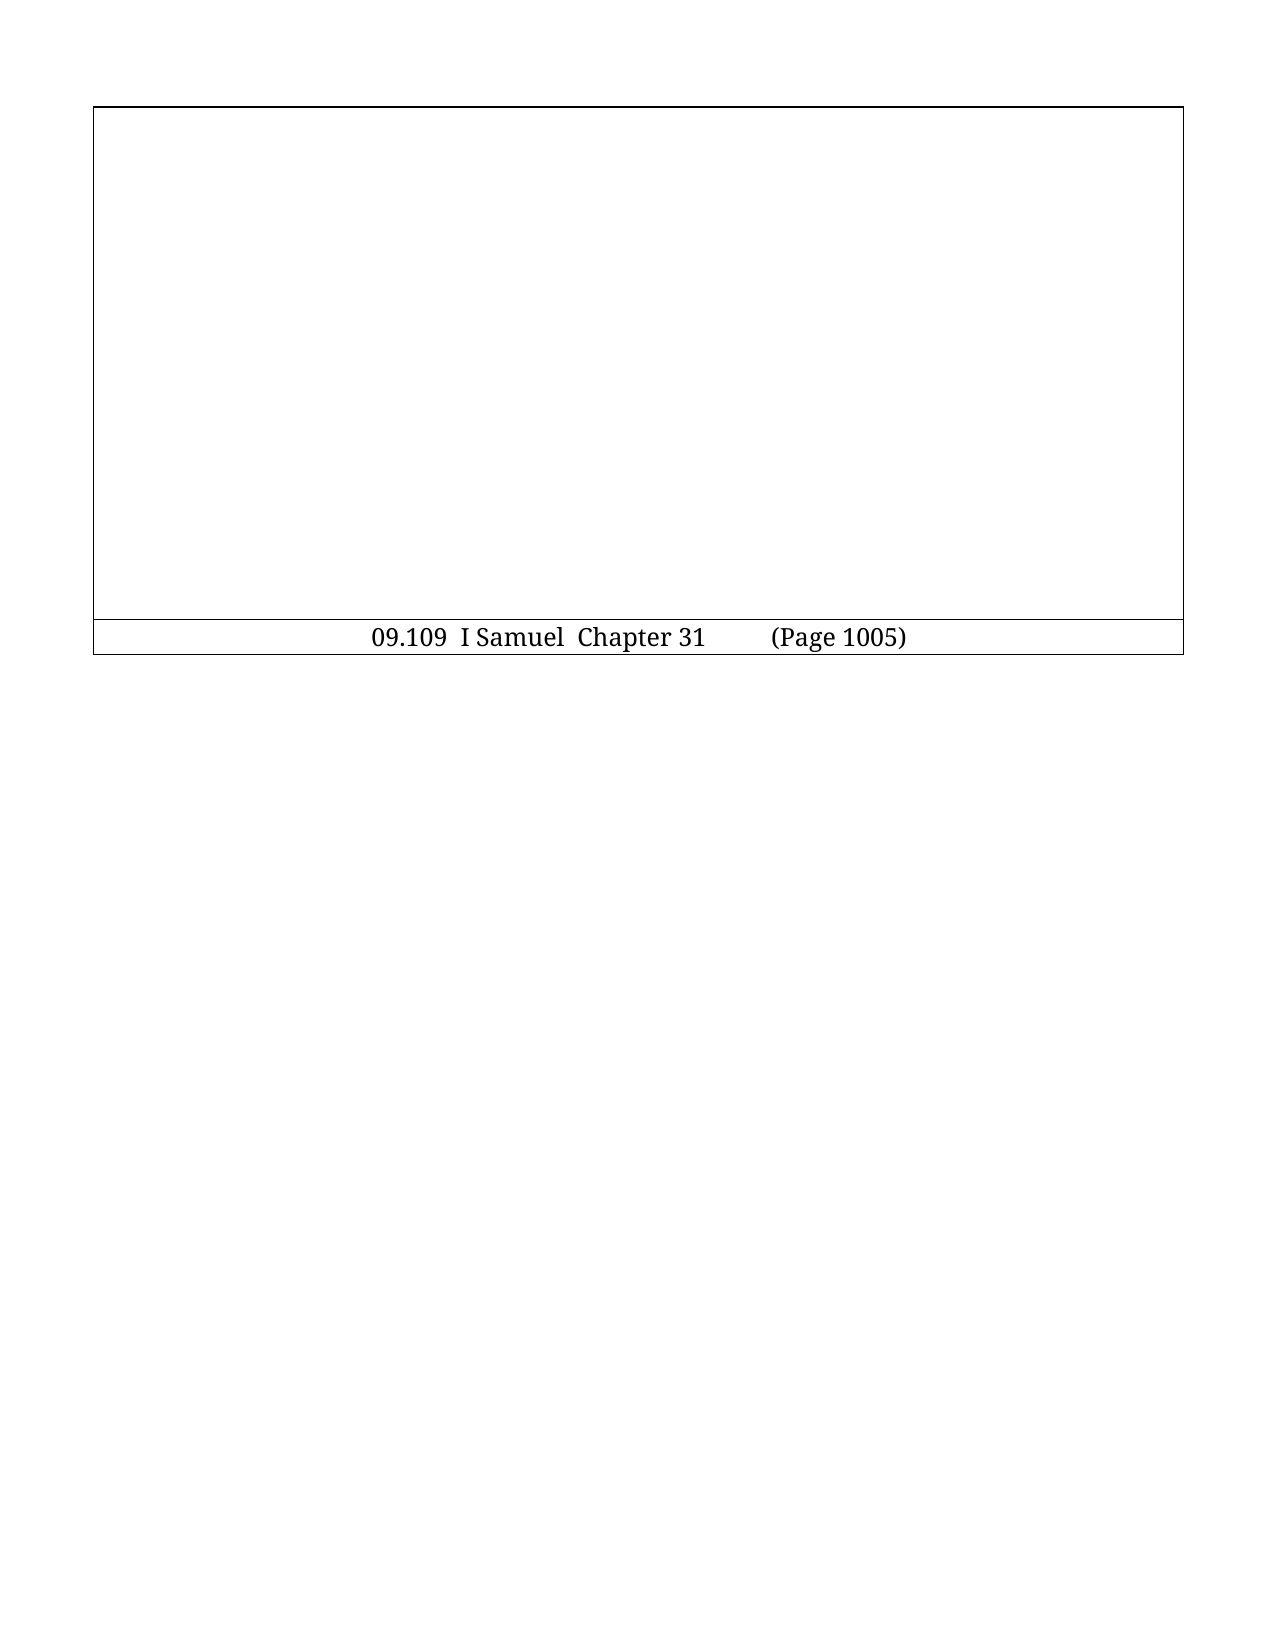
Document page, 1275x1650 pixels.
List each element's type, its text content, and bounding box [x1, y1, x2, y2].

table_cell 09.109 I Samuel Chapter 31 (Page 1005) [94, 620, 1183, 653]
table_cell [94, 108, 1183, 618]
